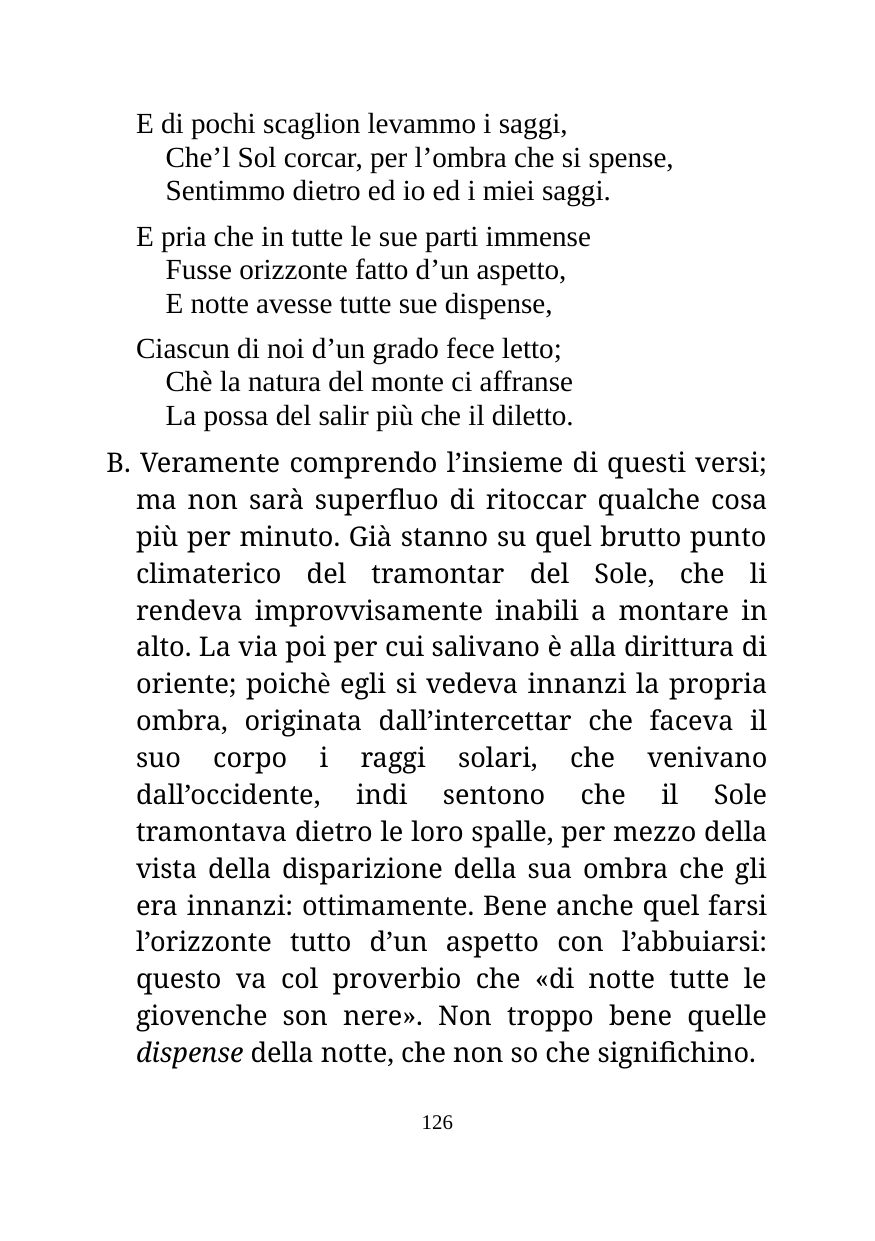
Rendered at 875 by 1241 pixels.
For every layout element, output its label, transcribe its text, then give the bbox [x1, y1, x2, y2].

text B. Veramente comprendo l’insieme di questi versi; ma non sarà superfluo di ritoccar qualche cosa più per minuto. Già stanno su quel brutto punto climaterico del tramontar del Sole, che li rendeva improvvisamente inabili a montare in alto. La via poi per cui salivano è alla dirittura di oriente; poichè egli si vedeva innanzi la propria ombra, originata dall’intercettar che faceva il suo corpo i raggi solari, che venivano dall’occidente, indi sentono che il Sole tramontava dietro le loro spalle, per mezzo della vista della disparizione della sua ombra che gli era innanzi: ottimamente. Bene anche quel farsi l’orizzonte tutto d’un aspetto con l’abbuiarsi: questo va col proverbio che «di notte tutte le giovenche son nere». Non troppo bene quelle dispense della notte, che non so che significhino. [106, 443, 768, 1070]
text Ciascun di noi d’un grado fece letto; Chè la natura del monte ci affranse La possa del salir più che il diletto. [136, 331, 709, 432]
text E di pochi scaglion levammo i saggi, Che’l Sol corcar, per l’ombra che si spense, Sentimmo dietro ed io ed i miei saggi. [136, 106, 709, 207]
text E pria che in tutte le sue parti immense Fusse orizzonte fatto d’un aspetto, E notte avesse tutte sue dispense, [136, 219, 709, 319]
